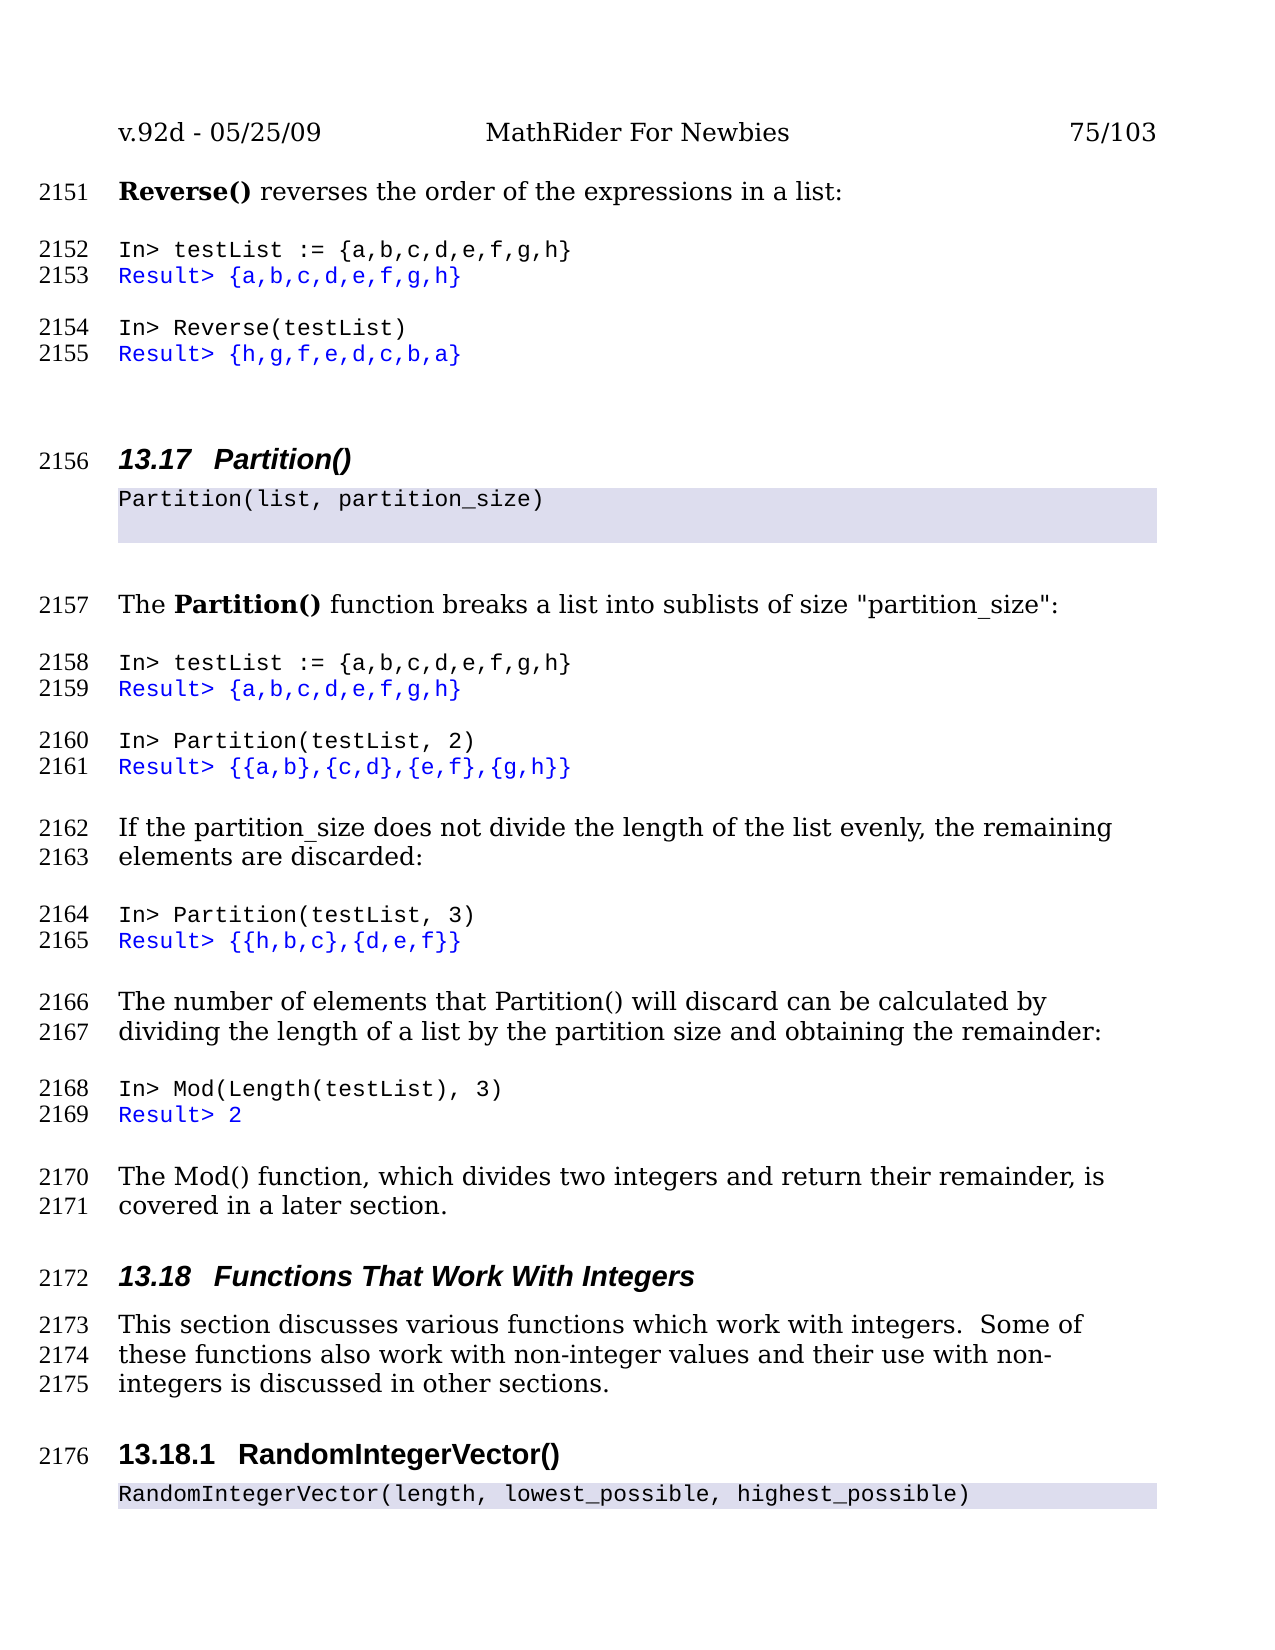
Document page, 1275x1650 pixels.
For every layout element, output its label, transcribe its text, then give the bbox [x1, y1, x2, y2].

subtitle Functions That Work With Integers [118, 1259, 1157, 1293]
table_header Partition(list, partition_size) [118, 488, 1157, 543]
text In> Partition(testList, 2) [118, 729, 1157, 755]
text The number of elements that Partition() will discard can be calculated by dividing the length of a list by the partition size and obtaining the remainder: [118, 987, 1157, 1046]
table_header RandomIntegerVector(length, lowest_possible, highest_possible) [118, 1483, 1157, 1509]
text Result> {{h,b,c},{d,e,f}} [118, 929, 1157, 956]
text Result> 2 [118, 1104, 1157, 1130]
text Result> {h,g,f,e,d,c,b,a} [118, 342, 1157, 368]
text The Partition() function breaks a list into sublists of size "partition_size": [118, 590, 1157, 620]
text In> Mod(Length(testList), 3) [118, 1078, 1157, 1104]
text Result> {a,b,c,d,e,f,g,h} [118, 678, 1157, 703]
text In> testList := {a,b,c,d,e,f,g,h} [118, 652, 1157, 678]
text In> Partition(testList, 3) [118, 904, 1157, 929]
text Result> {{a,b},{c,d},{e,f},{g,h}} [118, 755, 1157, 781]
text The Mod() function, which divides two integers and return their remainder, is covered in a later section. [118, 1162, 1157, 1220]
subtitle RandomIntegerVector() [118, 1437, 1157, 1471]
text If the partition_size does not divide the length of the list evenly, the remaining elements are discarded: [118, 813, 1157, 872]
subtitle Partition() [118, 442, 1157, 476]
text In> Reverse(testList) [118, 316, 1157, 342]
text In> testList := {a,b,c,d,e,f,g,h} [118, 238, 1157, 264]
text Result> {a,b,c,d,e,f,g,h} [118, 264, 1157, 290]
text This section discusses various functions which work with integers. Some of these functions also work with non-integer values and their use with non-integers is discussed in other sections. [118, 1311, 1157, 1398]
text Reverse() reverses the order of the expressions in a list: [118, 177, 1157, 206]
